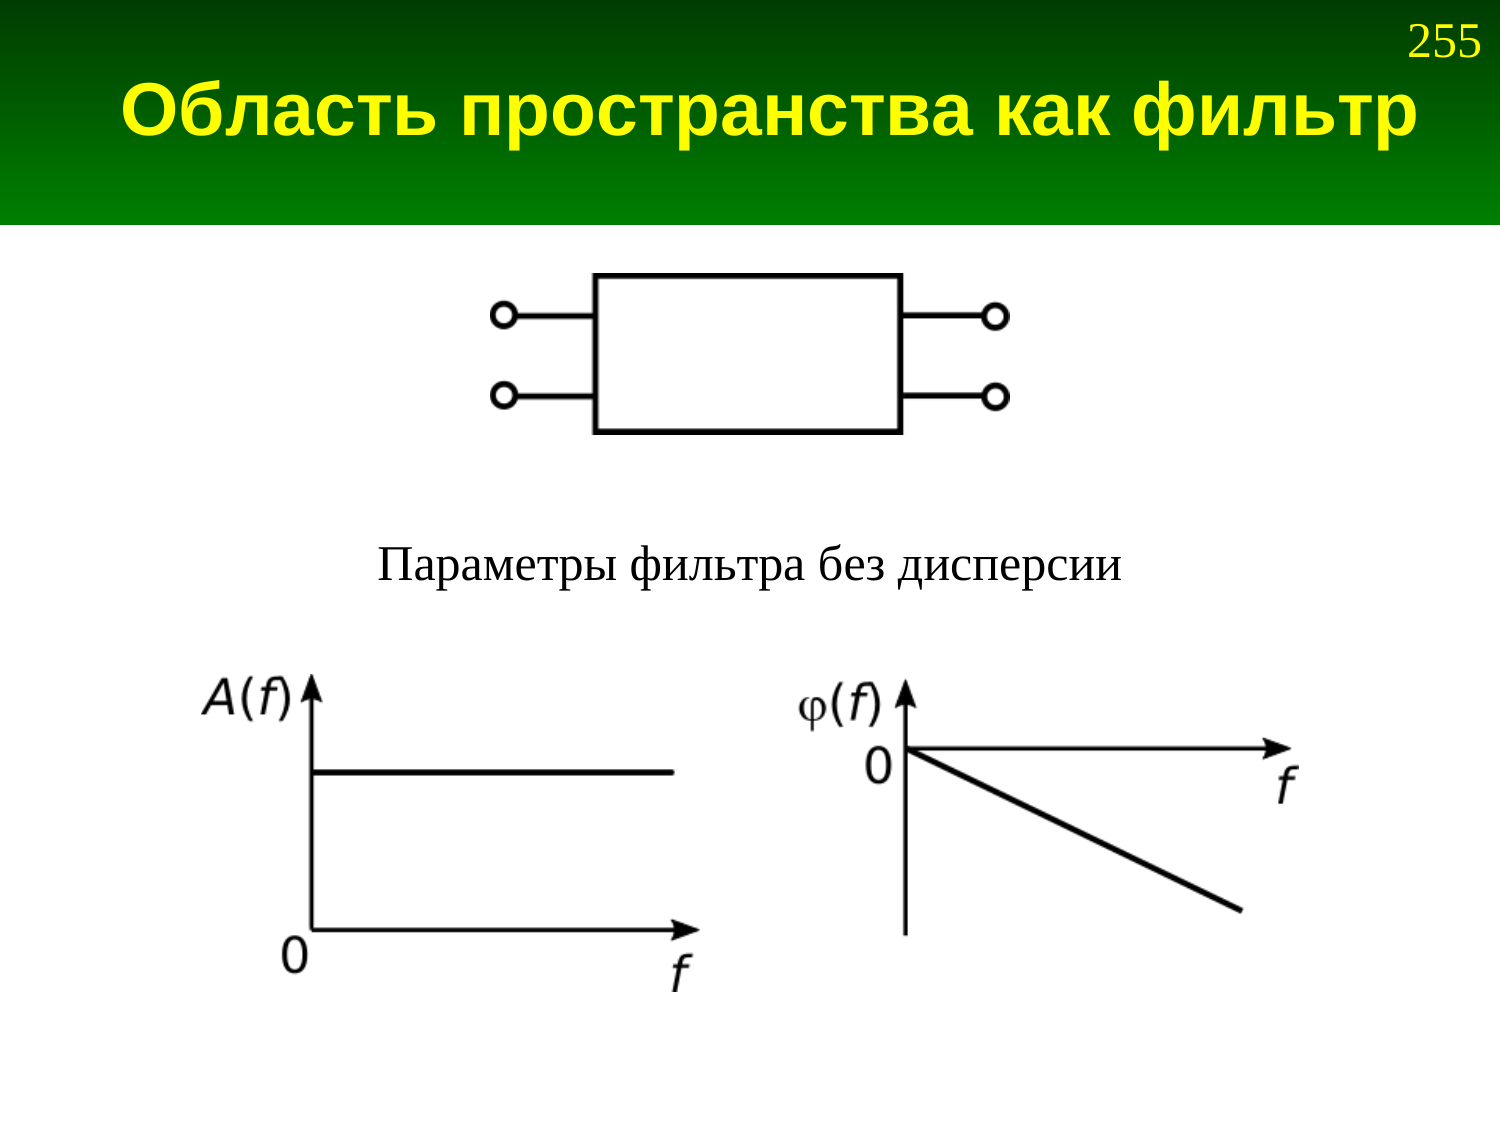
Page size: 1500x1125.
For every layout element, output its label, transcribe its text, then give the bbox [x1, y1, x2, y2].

picture [490, 273, 1010, 435]
text_box Параметры фильтра без дисперсии [362, 522, 1138, 598]
title Область пространства как фильтр [100, 7, 1441, 204]
picture [201, 674, 1299, 992]
